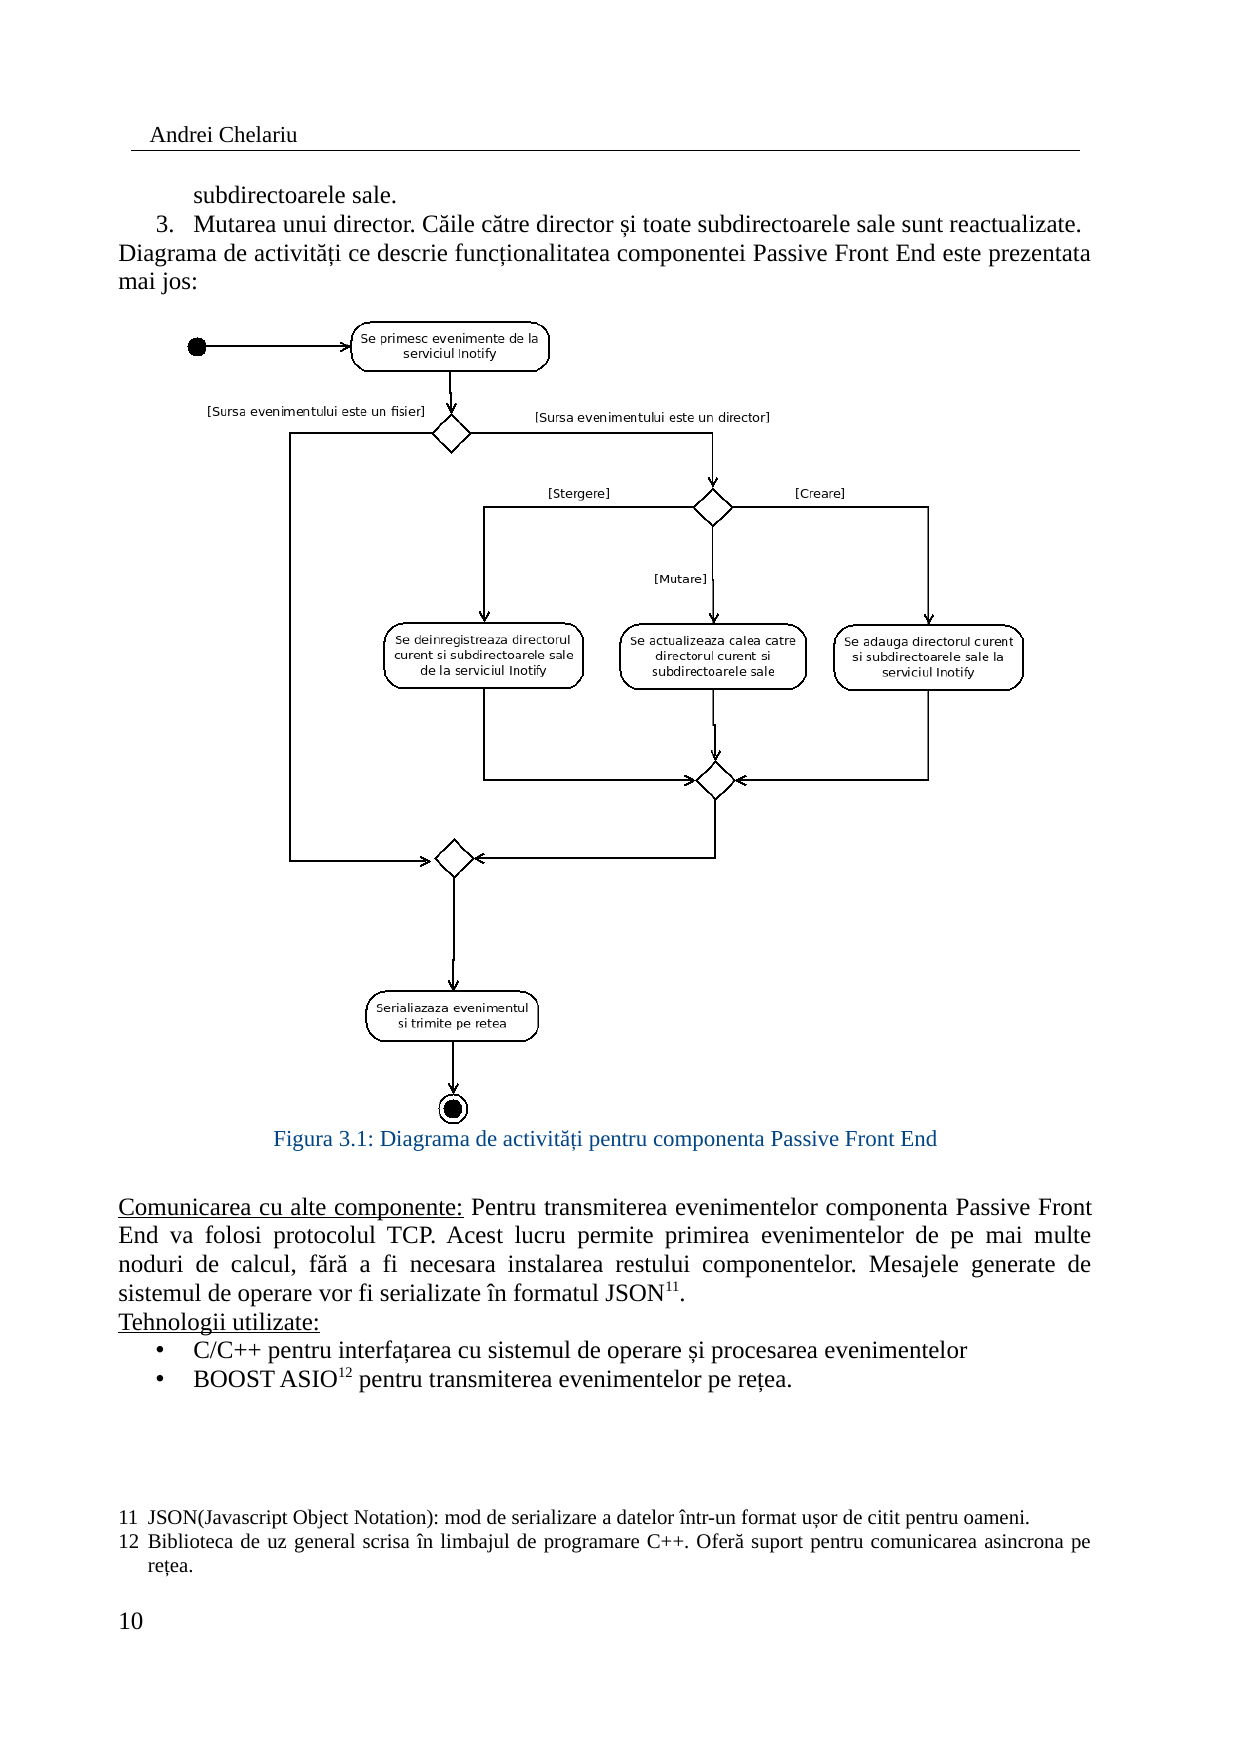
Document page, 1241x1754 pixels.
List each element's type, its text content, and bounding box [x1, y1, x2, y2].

text Diagrama de activități ce descrie funcționalitatea componentei Passive Front End este prezentata mai jos: [118, 238, 1093, 295]
text Comunicarea cu alte componente: Pentru transmiterea evenimentelor componenta Passive Front End va folosi protocolul TCP. Acest lucru permite primirea evenimentelor de pe mai multe noduri de calcul, fără a fi necesara instalarea restului componentelor. Mesajele generate de sistemul de operare vor fi serializate în formatul JSON. [118, 1192, 1093, 1307]
list Biblioteca de uz general scrisa în limbajul de programare C++. Oferă suport pentru comunicarea asincrona pe rețea. [118, 1529, 1093, 1577]
list C/C++ pentru interfațarea cu sistemul de operare și procesarea evenimentelor [156, 1335, 1093, 1364]
list Mutarea unui director. Căile către director și toate subdirectoarele sale sunt reactualizate. [156, 209, 1093, 238]
text JSON(Javascript Object Notation): mod de serializare a datelor într-un format ușor de citit pentru oameni. [118, 1505, 1093, 1529]
list BOOST ASIO pentru transmiterea evenimentelor pe rețea. [156, 1364, 1093, 1393]
picture [186, 307, 1025, 1125]
text Figura 3.1: Diagrama de activități pentru componenta Passive Front End [187, 1125, 1024, 1151]
list subdirectoarele sale. [156, 180, 1093, 209]
text Tehnologii utilizate: [118, 1307, 1093, 1335]
